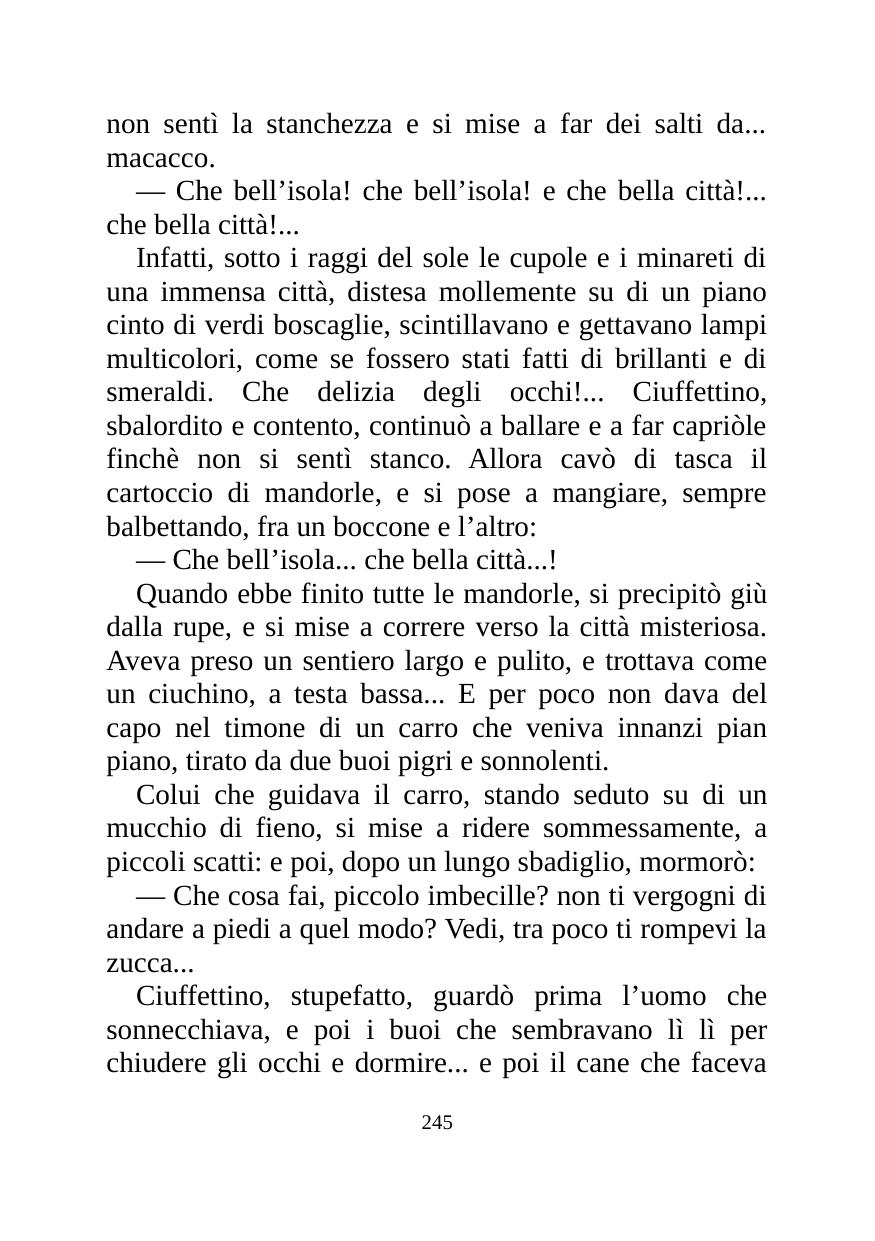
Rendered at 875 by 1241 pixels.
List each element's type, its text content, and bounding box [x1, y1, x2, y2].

text — Che bell’isola! che bell’isola! e che bella città!... che bella città!... [106, 173, 768, 240]
text non sentì la stanchezza e si mise a far dei salti da... macacco. [106, 106, 768, 173]
text Colui che guidava il carro, stando seduto su di un mucchio di fieno, si mise a ridere sommessamente, a piccoli scatti: e poi, dopo un lungo sbadiglio, mormorò: [106, 777, 768, 878]
text — Che cosa fai, piccolo imbecille? non ti vergogni di andare a piedi a quel modo? Vedi, tra poco ti rompevi la zucca... [106, 878, 768, 978]
text Quando ebbe finito tutte le mandorle, si precipitò giù dalla rupe, e si mise a correre verso la città misteriosa. Aveva preso un sentiero largo e pulito, e trottava come un ciuchino, a testa bassa... E per poco non dava del capo nel timone di un carro che veniva innanzi pian piano, tirato da due buoi pigri e sonnolenti. [106, 576, 768, 777]
text Infatti, sotto i raggi del sole le cupole e i minareti di una immensa città, distesa mollemente su di un piano cinto di verdi boscaglie, scintillavano e gettavano lampi multicolori, come se fossero stati fatti di brillanti e di smeraldi. Che delizia degli occhi!... Ciuffettino, sbalordito e contento, continuò a ballare e a far capriòle finchè non si sentì stanco. Allora cavò di tasca il cartoccio di mandorle, e si pose a mangiare, sempre balbettando, fra un boccone e l’altro: [106, 240, 768, 542]
text Ciuffettino, stupefatto, guardò prima l’uomo che sonnecchiava, e poi i buoi che sembravano lì lì per chiudere gli occhi e dormire... e poi il cane che faceva [106, 978, 768, 1079]
text — Che bell’isola... che bella città...! [106, 542, 768, 576]
